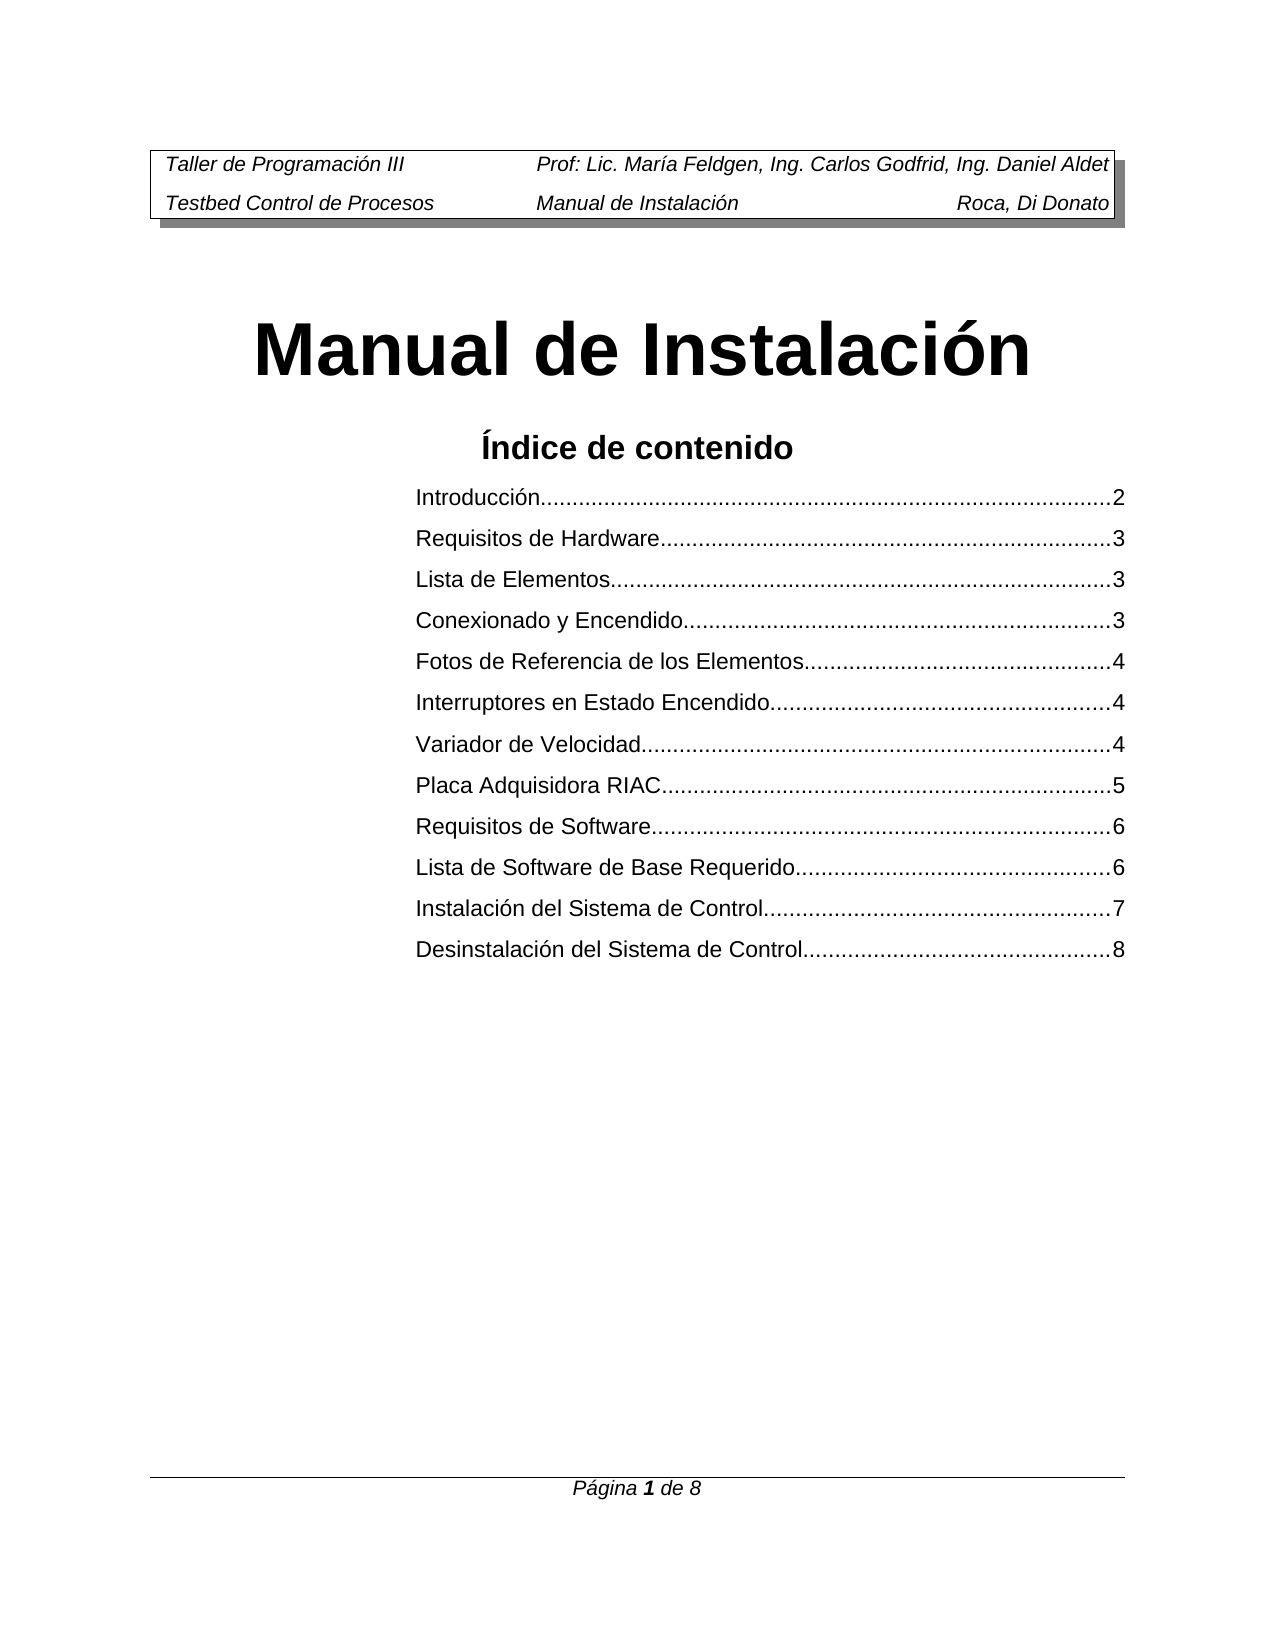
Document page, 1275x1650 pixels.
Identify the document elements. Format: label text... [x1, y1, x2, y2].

text Lista de Elementos 3 [415, 567, 1125, 592]
text Variador de Velocidad 4 [415, 731, 1125, 757]
title Manual de Instalación [150, 308, 1125, 392]
subtitle Índice de contenido [150, 429, 1125, 466]
text Requisitos de Software 6 [415, 813, 1125, 839]
text Requisitos de Hardware 3 [415, 526, 1125, 551]
text Desinstalación del Sistema de Control 8 [415, 937, 1125, 963]
text Lista de Software de Base Requerido 6 [415, 855, 1125, 880]
text Conexionado y Encendido 3 [415, 608, 1125, 633]
text Fotos de Referencia de los Elementos 4 [415, 649, 1125, 674]
text Interruptores en Estado Encendido 4 [415, 690, 1125, 716]
text Introducción 2 [415, 484, 1125, 510]
text Placa Adquisidora RIAC 5 [415, 772, 1125, 798]
text Instalación del Sistema de Control 7 [415, 896, 1125, 921]
